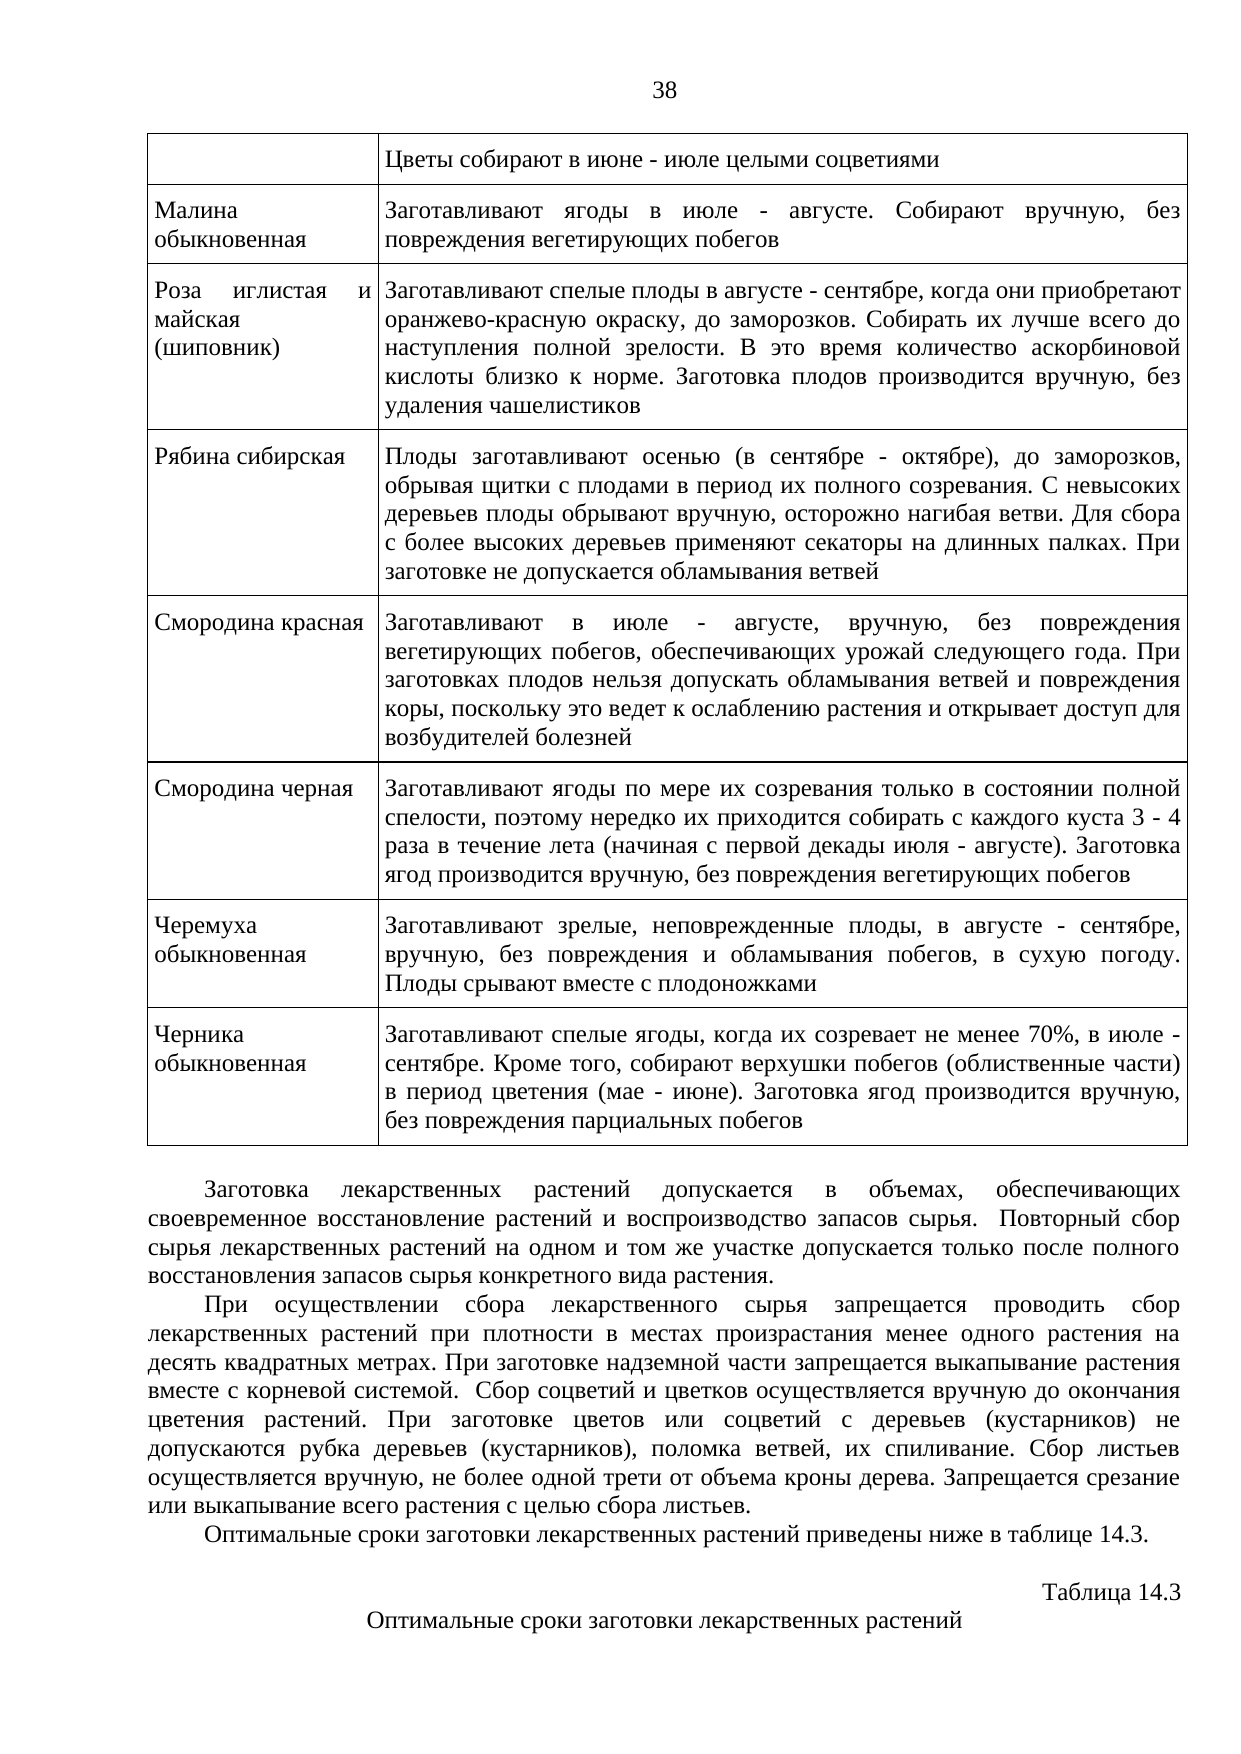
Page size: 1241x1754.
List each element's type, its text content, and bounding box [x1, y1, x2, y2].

table_cell Заготавливают спелые ягоды, когда их созревает не менее 70%, в июле - сентябре. Кроме того, собирают верхушки побегов (облиственные части) в период цветения (мае - июне). Заготовка ягод производится вручную, без повреждения парциальных побегов [379, 1008, 1187, 1144]
table_cell Заготавливают зрелые, неповрежденные плоды, в августе - сентябре, вручную, без повреждения и обламывания побегов, в сухую погоду. Плоды срывают вместе с плодоножками [379, 900, 1187, 1007]
table_cell Цветы собирают в июне - июле целыми соцветиями [379, 134, 1187, 183]
table_cell Заготавливают в июле - августе, вручную, без повреждения вегетирующих побегов, обеспечивающих урожай следующего года. При заготовках плодов нельзя допускать обламывания ветвей и повреждения коры, поскольку это ведет к ослаблению растения и открывает доступ для возбудителей болезней [379, 596, 1187, 761]
table_cell Смородина красная [148, 596, 378, 761]
table_cell Черника обыкновенная [148, 1008, 378, 1144]
text Оптимальные сроки заготовки лекарственных растений [148, 1606, 1181, 1634]
table_cell Малина обыкновенная [148, 185, 378, 263]
table_cell Роза иглистая и майская (шиповник) [148, 264, 378, 429]
table_cell Смородина черная [148, 763, 378, 899]
table_cell Заготавливают ягоды в июле - августе. Собирают вручную, без повреждения вегетирующих побегов [379, 185, 1187, 263]
text При осуществлении сбора лекарственного сырья запрещается проводить сбор лекарственных растений при плотности в местах произрастания менее одного растения на десять квадратных метрах. При заготовке надземной части запрещается выкапывание растения вместе с корневой системой. Сбор соцветий и цветков осуществляется вручную до окончания цветения растений. При заготовке цветов или соцветий с деревьев (кустарников) не допускаются рубка деревьев (кустарников), поломка ветвей, их спиливание. Сбор листьев осуществляется вручную, не более одной трети от объема кроны дерева. Запрещается срезание или выкапывание всего растения с целью сбора листьев. [148, 1289, 1181, 1519]
text Таблица 14.3 [148, 1577, 1181, 1606]
table_cell Заготавливают ягоды по мере их созревания только в состоянии полной спелости, поэтому нередко их приходится собирать с каждого куста 3 - 4 раза в течение лета (начиная с первой декады июля - августе). Заготовка ягод производится вручную, без повреждения вегетирующих побегов [379, 763, 1187, 899]
table_cell Черемуха обыкновенная [148, 900, 378, 1007]
table_cell Плоды заготавливают осенью (в сентябре - октябре), до заморозков, обрывая щитки с плодами в период их полного созревания. С невысоких деревьев плоды обрывают вручную, осторожно нагибая ветви. Для сбора с более высоких деревьев применяют секаторы на длинных палках. При заготовке не допускается обламывания ветвей [379, 430, 1187, 595]
table_cell Заготавливают спелые плоды в августе - сентябре, когда они приобретают оранжево-красную окраску, до заморозков. Собирать их лучше всего до наступления полной зрелости. В это время количество аскорбиновой кислоты близко к норме. Заготовка плодов производится вручную, без удаления чашелистиков [379, 264, 1187, 429]
text Оптимальные сроки заготовки лекарственных растений приведены ниже в таблице 14.3. [148, 1519, 1181, 1548]
table_cell [148, 134, 378, 183]
text Заготовка лекарственных растений допускается в объемах, обеспечивающих своевременное восстановление растений и воспроизводство запасов сырья. Повторный сбор сырья лекарственных растений на одном и том же участке допускается только после полного восстановления запасов сырья конкретного вида растения. [148, 1174, 1181, 1289]
table_cell Рябина сибирская [148, 430, 378, 595]
